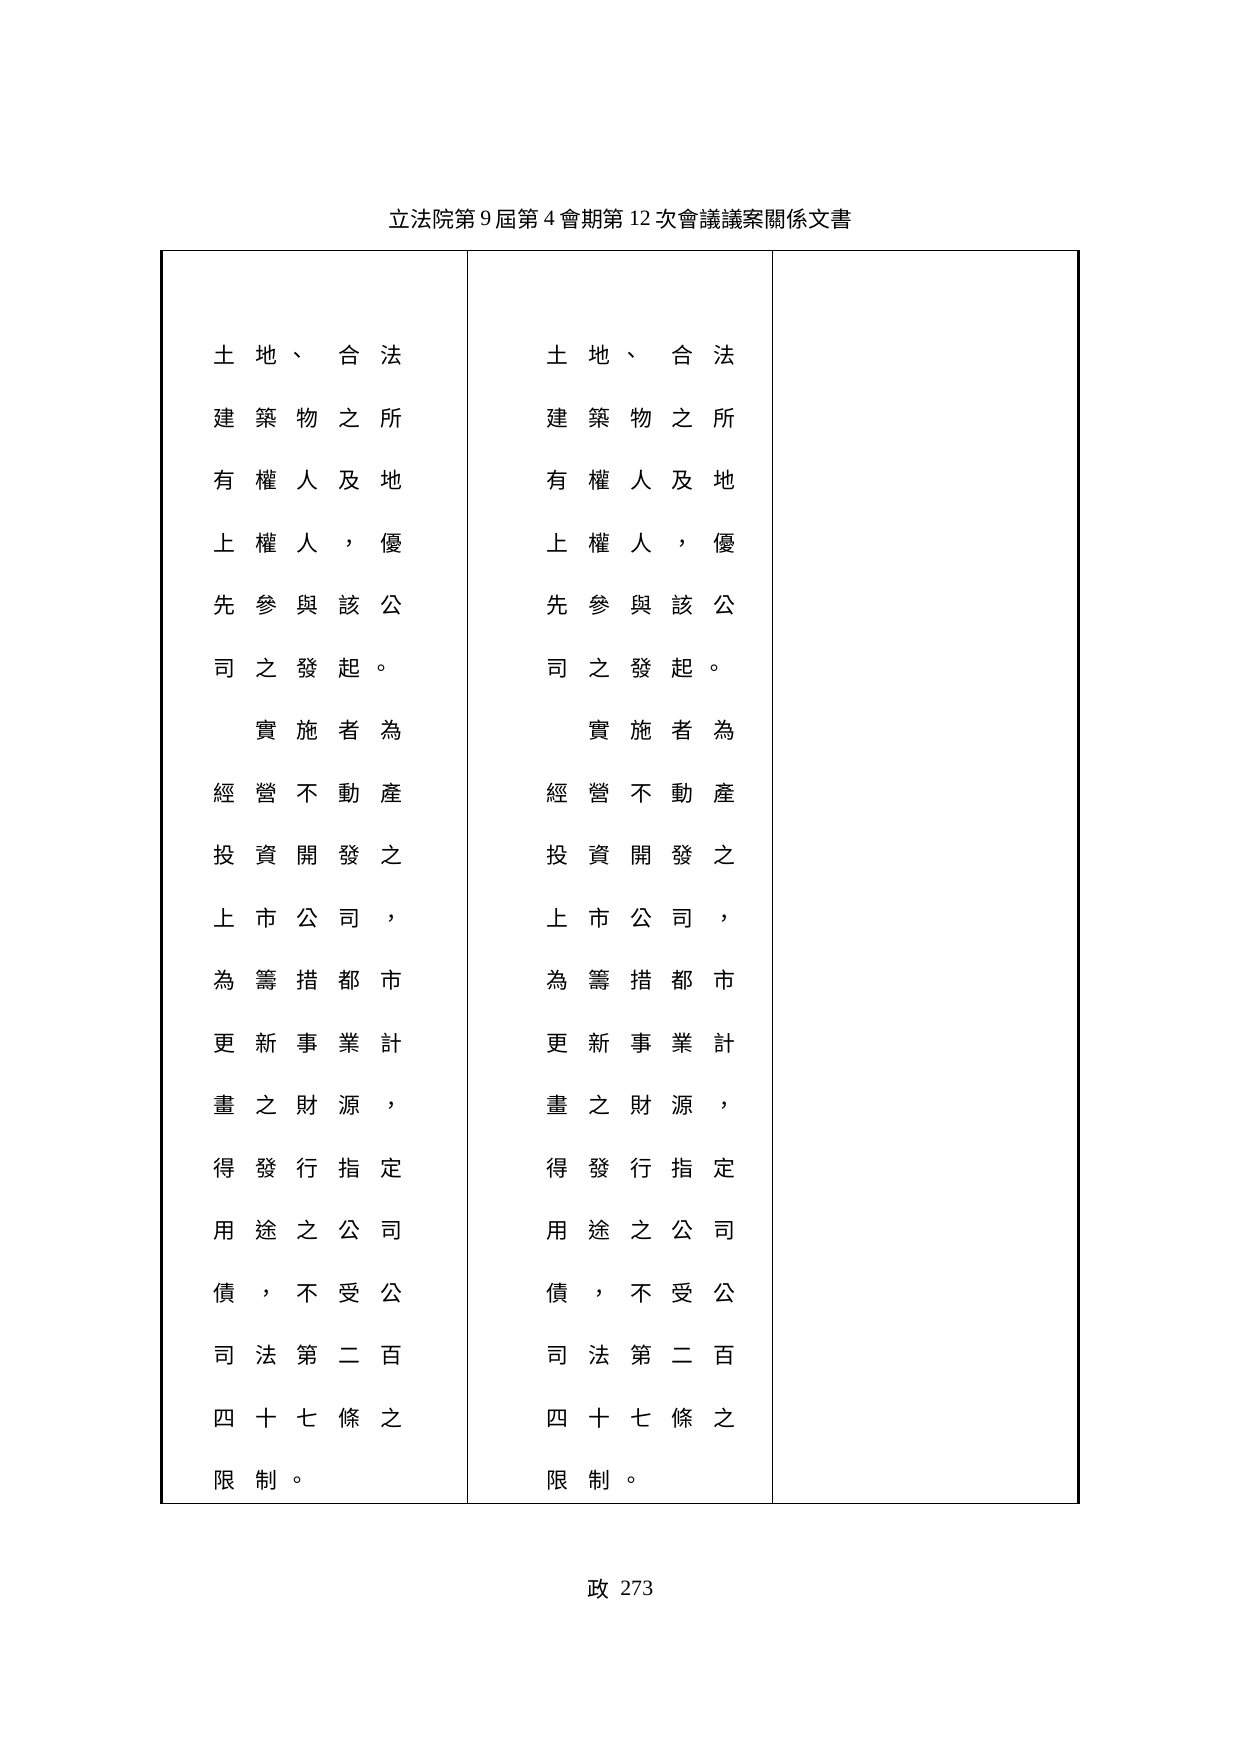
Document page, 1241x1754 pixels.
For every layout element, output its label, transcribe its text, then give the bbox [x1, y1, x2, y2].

table_cell 土地、合法建築物之所有權人及地上權人，優先參與該公司之發起。 實施者為經營不動產投資開發之上市公司，為籌措都市更新事業計畫之財源，得發行指定用途之公司債，不受公司法第二百四十七條之限制。 [163, 251, 467, 1503]
table_cell 土地、合法建築物之所有權人及地上權人，優先參與該公司之發起。 實施者為經營不動產投資開發之上市公司，為籌措都市更新事業計畫之財源，得發行指定用途之公司債，不受公司法第二百四十七條之限制。 [468, 251, 772, 1503]
table_cell [773, 251, 1077, 1503]
